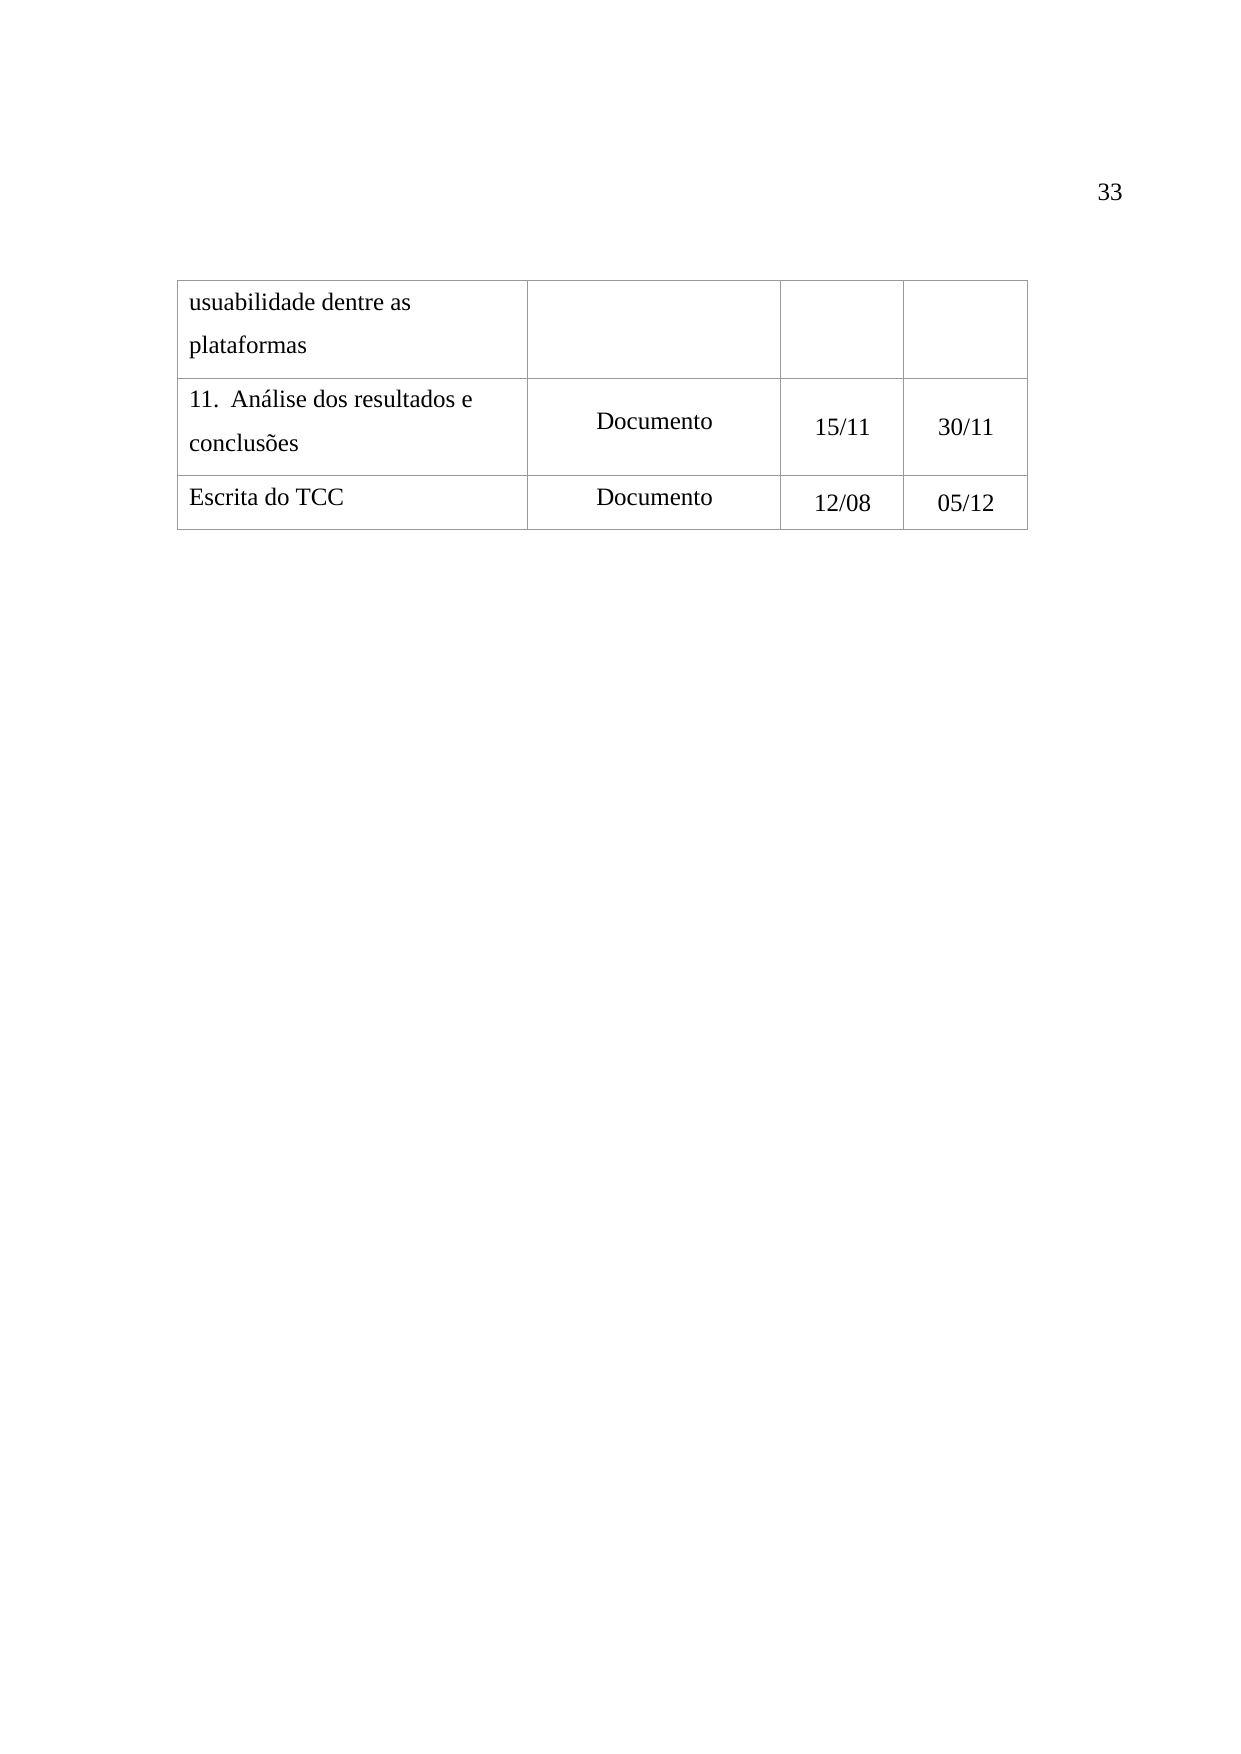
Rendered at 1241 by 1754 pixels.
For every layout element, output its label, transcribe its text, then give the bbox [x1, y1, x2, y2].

table_cell Documento [528, 379, 780, 475]
table_cell 15/11 [781, 379, 903, 475]
table_cell 05/12 [904, 476, 1027, 529]
table_cell 30/11 [904, 379, 1027, 475]
table_cell [904, 281, 1027, 377]
table_cell Escrita do TCC [178, 476, 527, 529]
table_cell Documento [528, 476, 780, 529]
table_cell 12/08 [781, 476, 903, 529]
table_cell usuabilidade dentre as plataformas [178, 281, 527, 377]
table_cell [781, 281, 903, 377]
table_cell [528, 281, 780, 377]
table_cell 11. Análise dos resultados e conclusões [178, 379, 527, 475]
